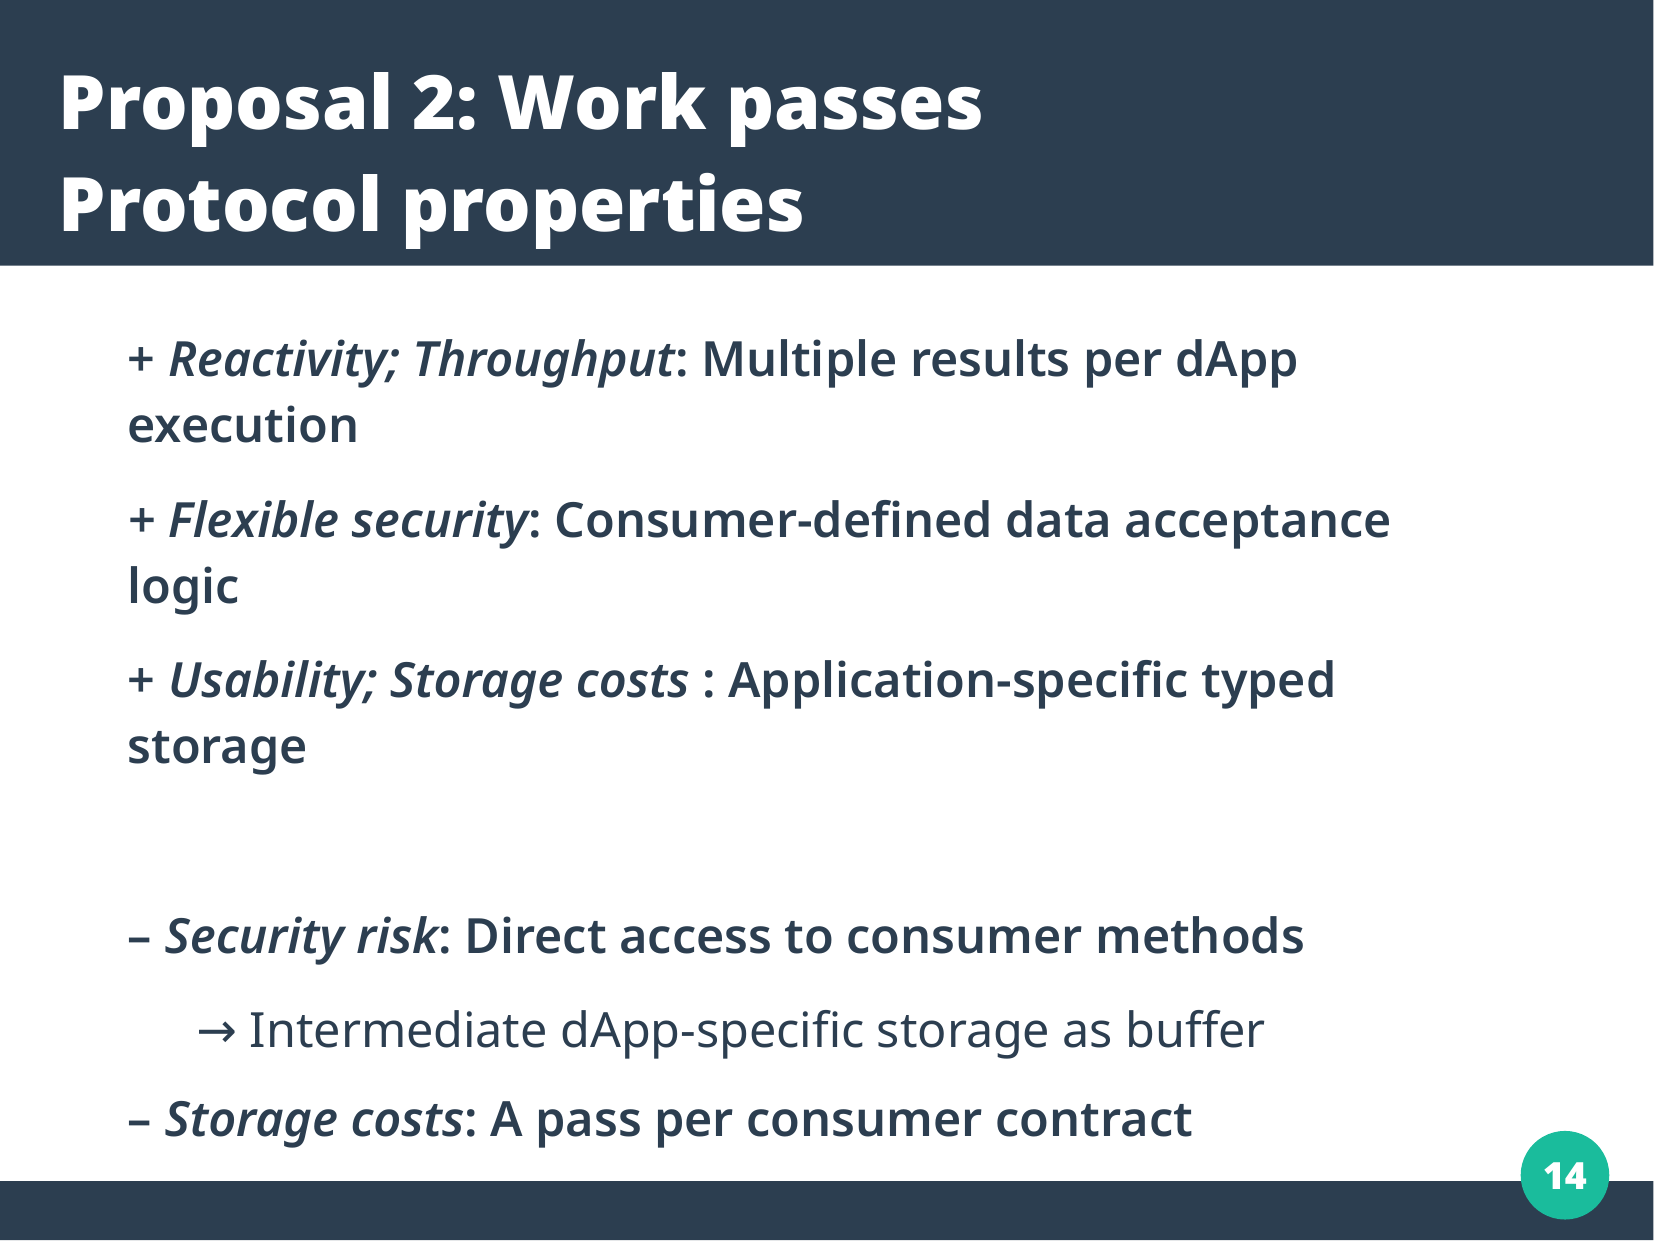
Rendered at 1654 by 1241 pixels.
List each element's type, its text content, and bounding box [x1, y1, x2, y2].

title Proposal 2: Work passes Protocol properties [59, 49, 1595, 207]
list + Reactivity; Throughput: Multiple results per dApp execution + Flexible security: Consumer-defined data acceptance logic + Usability; Storage costs : Application-specific typed storage – Security risk: Direct access to consumer methods → Intermediate dApp-specific storage as buffer – Storage costs: A pass per consumer contract [59, 324, 1465, 1152]
